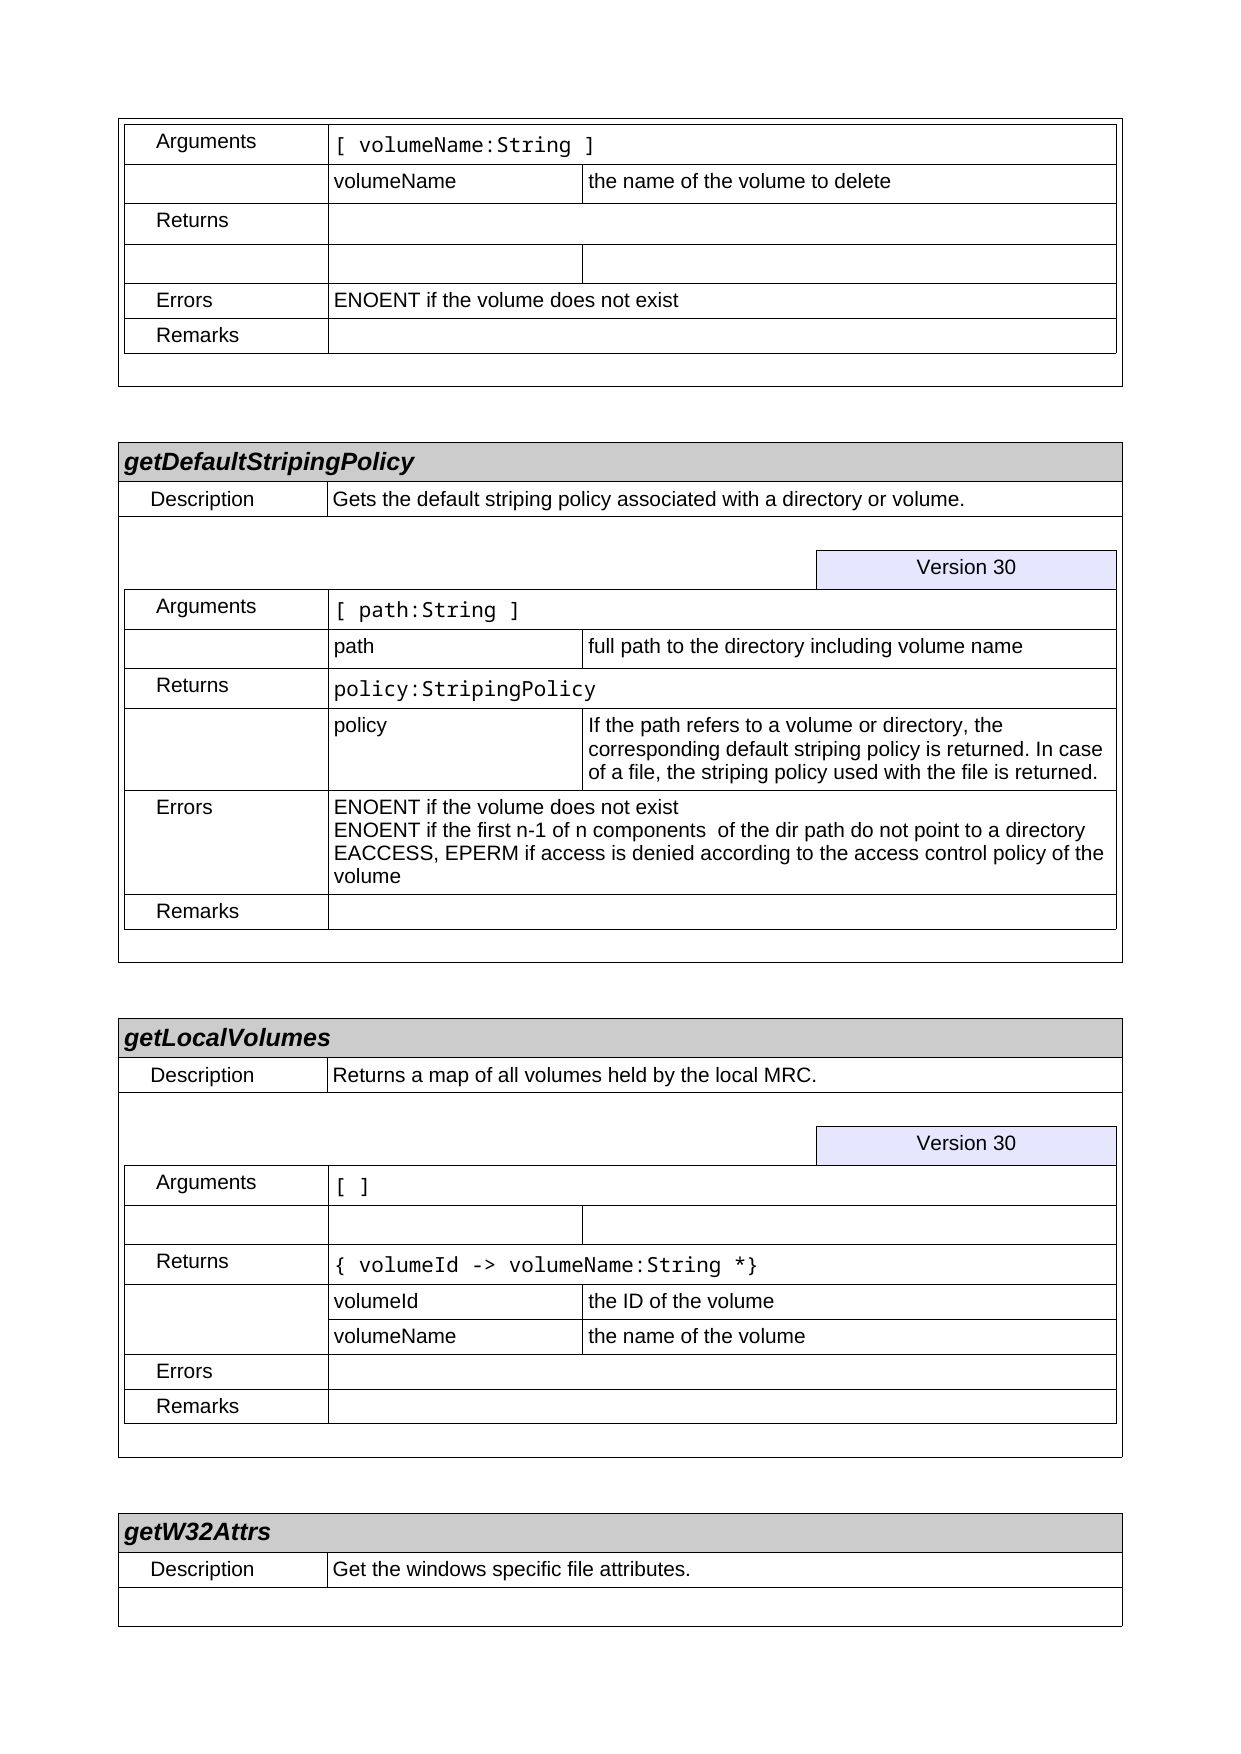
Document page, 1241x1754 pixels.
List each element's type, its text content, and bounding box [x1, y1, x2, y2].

table_cell Returns [125, 669, 328, 708]
table_cell Remarks [125, 319, 328, 353]
table_cell Returns [125, 1245, 328, 1284]
table_cell Errors [125, 1355, 328, 1388]
table_cell Description [119, 482, 327, 516]
table_cell [329, 319, 1116, 353]
table_cell { volumeId -> volumeName:String *} [329, 1245, 1116, 1284]
table_header getW32Attrs [119, 1514, 1122, 1552]
table_cell [119, 119, 1122, 386]
table_cell path [329, 630, 582, 668]
table_cell [125, 1206, 328, 1244]
table_cell Returns [125, 204, 328, 244]
table_cell Returns a map of all volumes held by the local MRC. [328, 1058, 1122, 1092]
table_cell [ ] [329, 1166, 1116, 1205]
table_cell volumeName [329, 1320, 582, 1354]
table_cell [119, 1093, 1122, 1457]
table_header getLocalVolumes [119, 1019, 1122, 1057]
table_cell Description [119, 1058, 327, 1092]
table_cell Description [119, 1553, 327, 1587]
table_cell [125, 630, 328, 668]
table_cell policy [329, 709, 582, 789]
table_cell policy:StripingPolicy [329, 669, 1116, 708]
table_cell the name of the volume to delete [583, 165, 1116, 203]
table_header [124, 1126, 816, 1165]
table_cell [329, 1355, 1116, 1388]
table_cell Gets the default striping policy associated with a directory or volume. [328, 482, 1122, 516]
table_cell volumeName [329, 165, 582, 203]
table_cell [119, 517, 1122, 962]
table_cell [583, 1206, 1116, 1244]
table_cell [119, 1588, 1122, 1626]
table_cell If the path refers to a volume or directory, the corresponding default striping policy is returned. In case of a file, the striping policy used with the file is returned. [583, 709, 1116, 789]
table_cell Errors [125, 284, 328, 318]
table_header Version 30 [817, 1127, 1116, 1165]
table_header the ID of the volume [583, 1285, 1116, 1319]
table_cell Errors [125, 791, 328, 894]
table_cell ENOENT if the volume does not exist [329, 284, 1116, 318]
table_cell full path to the directory including volume name [583, 630, 1116, 668]
table_cell [329, 1390, 1116, 1423]
table_cell [329, 245, 582, 283]
table_cell Arguments [125, 590, 328, 629]
table_cell [125, 1285, 328, 1354]
table_cell [ volumeName:String ] [329, 125, 1116, 164]
table_cell the name of the volume [583, 1320, 1116, 1354]
table_cell Arguments [125, 1166, 328, 1205]
table_header Version 30 [817, 551, 1116, 589]
table_header [124, 550, 816, 589]
table_cell ENOENT if the volume does not exist ENOENT if the first n-1 of n components of the dir path do not point to a directory EACCESS, EPERM if access is denied according to the access control policy of the volume [329, 791, 1116, 894]
table_cell Arguments [125, 125, 328, 164]
table_cell Get the windows specific file attributes. [328, 1553, 1122, 1587]
table_cell [583, 245, 1116, 283]
table_cell Remarks [125, 895, 328, 929]
table_cell [125, 245, 328, 283]
table_header getDefaultStripingPolicy [119, 443, 1122, 481]
table_cell Remarks [125, 1390, 328, 1423]
table_cell [125, 709, 328, 789]
table_cell [329, 895, 1116, 929]
table_cell [125, 165, 328, 203]
table_header volumeId [329, 1285, 582, 1319]
table_cell [329, 1206, 582, 1244]
table_cell [ path:String ] [329, 590, 1116, 629]
table_cell [329, 204, 1116, 244]
